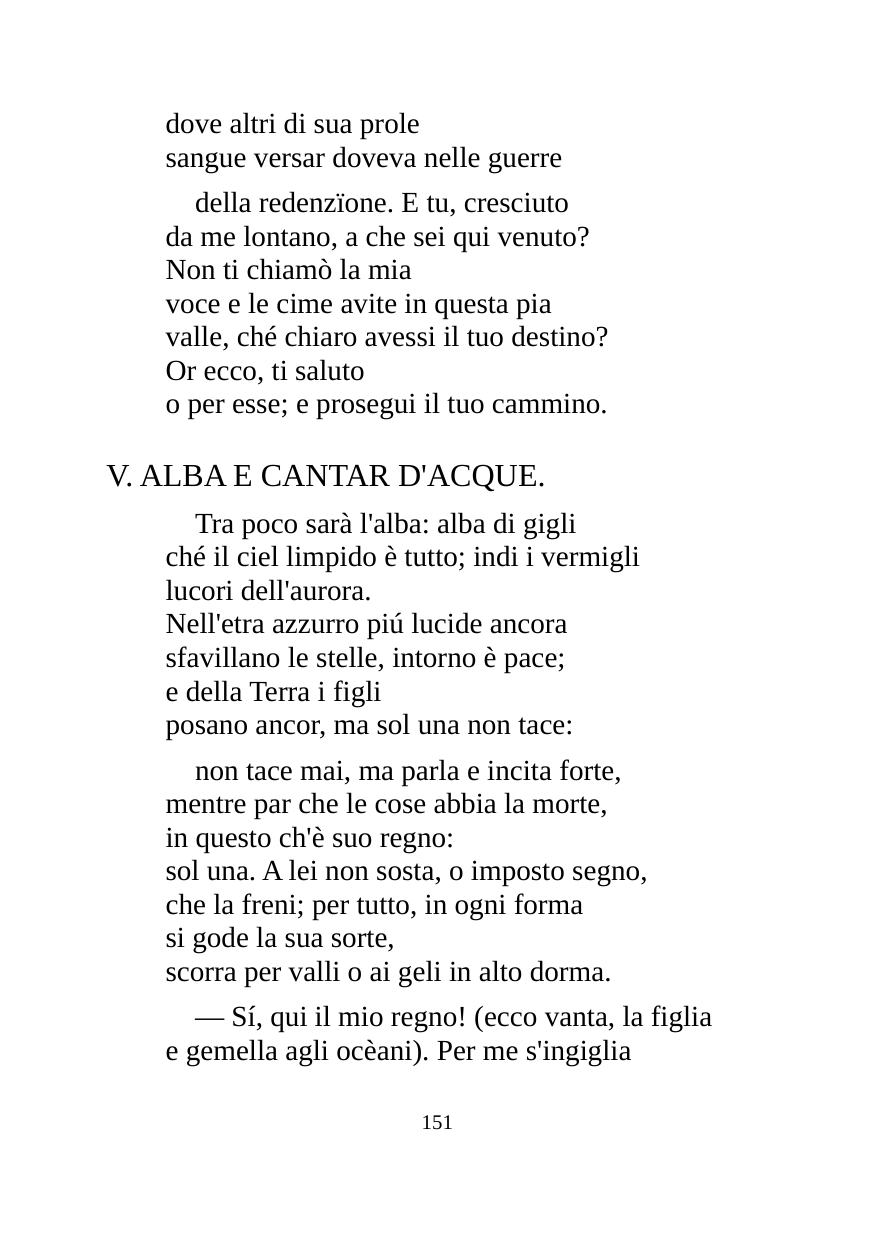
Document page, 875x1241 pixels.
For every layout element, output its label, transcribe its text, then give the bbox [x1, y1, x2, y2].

text — Sí, qui il mio regno! (ecco vanta, la figlia e gemella agli ocèani). Per me s'ingiglia [165, 999, 768, 1066]
text Tra poco sarà l'alba: alba di gigli ché il ciel limpido è tutto; indi i vermigli lucori dell'aurora. Nell'etra azzurro piú lucide ancora sfavillano le stelle, intorno è pace; e della Terra i figli posano ancor, ma sol una non tace: [165, 506, 768, 741]
subtitle V. ALBA E CANTAR D'ACQUE. [106, 457, 768, 493]
text non tace mai, ma parla e incita forte, mentre par che le cose abbia la morte, in questo ch'è suo regno: sol una. A lei non sosta, o imposto segno, che la freni; per tutto, in ogni forma si gode la sua sorte, scorra per valli o ai geli in alto dorma. [165, 753, 768, 987]
text della redenzïone. E tu, cresciuto da me lontano, a che sei qui venuto? Non ti chiamò la mia voce e le cime avite in questa pia valle, ché chiaro avessi il tuo destino? Or ecco, ti saluto o per esse; e prosegui il tuo cammino. [165, 185, 768, 420]
text dove altri di sua prole sangue versar doveva nelle guerre [165, 106, 768, 173]
